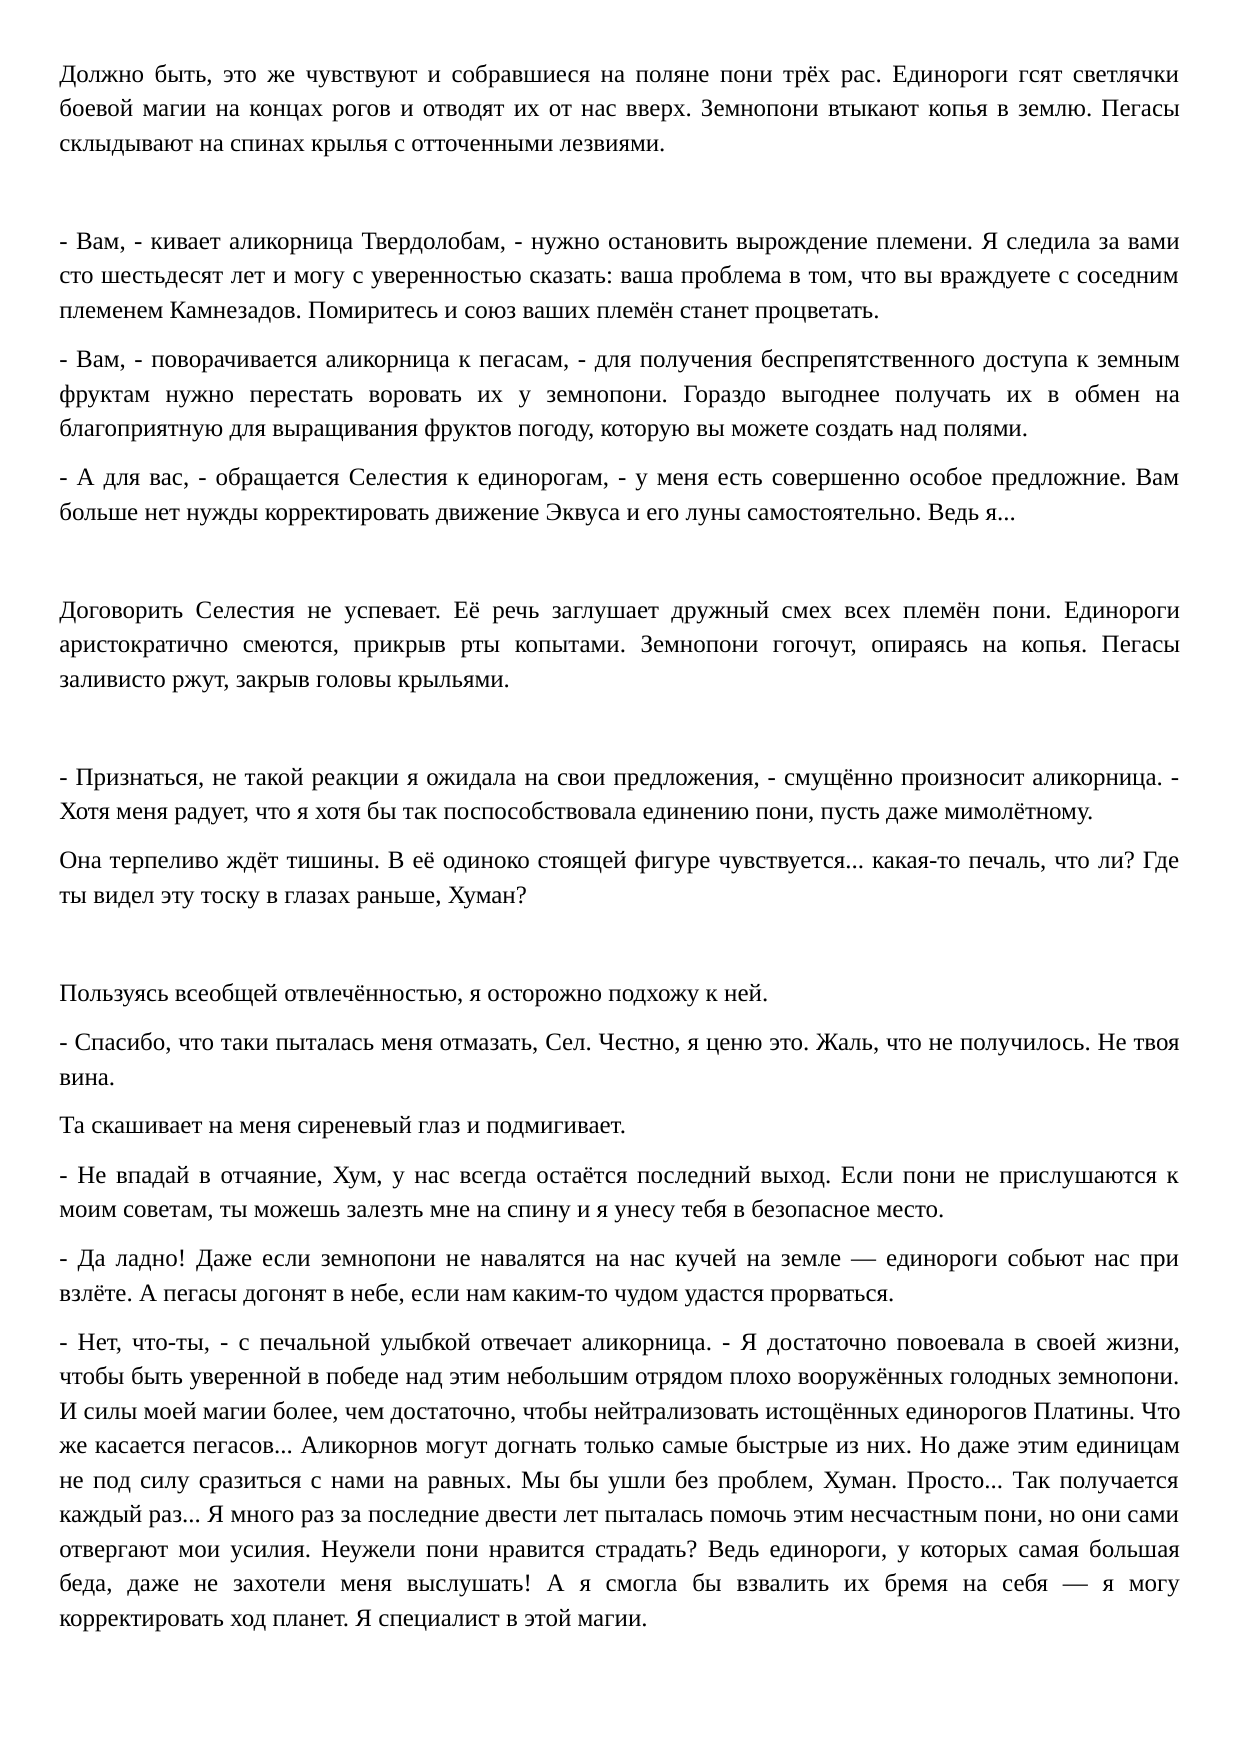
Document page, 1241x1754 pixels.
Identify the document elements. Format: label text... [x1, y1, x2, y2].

text - Спасибо, что таки пыталась меня отмазать, Сел. Честно, я ценю это. Жаль, что не получилось. Не твоя вина. [59, 1027, 1181, 1090]
text Та скашивает на меня сиреневый глаз и подмигивает. [59, 1111, 1181, 1139]
text Она терпеливо ждёт тишины. В её одиноко стоящей фигуре чувствуется... какая-то печаль, что ли? Где ты видел эту тоску в глазах раньше, Хуман? [59, 845, 1181, 909]
text - Да ладно! Даже если земнопони не навалятся на нас кучей на земле — единороги собьют нас при взлёте. А пегасы догонят в небе, если нам каким-то чудом удастся прорваться. [59, 1243, 1181, 1306]
text - Вам, - поворачивается аликорница к пегасам, - для получения беспрепятственного доступа к земным фруктам нужно перестать воровать их у земнопони. Гораздо выгоднее получать их в обмен на благоприятную для выращивания фруктов погоду, которую вы можете создать над полями. [59, 344, 1181, 442]
text - Вам, - кивает аликорница Твердолобам, - нужно остановить вырождение племени. Я следила за вами сто шестьдесят лет и могу с уверенностью сказать: ваша проблема в том, что вы враждуете с соседним племенем Камнезадов. Помиритесь и союз ваших племён станет процветать. [59, 226, 1181, 324]
text - Признаться, не такой реакции я ожидала на свои предложения, - смущённо произносит аликорница. - Хотя меня радует, что я хотя бы так поспособствовала единению пони, пусть даже мимолётному. [59, 762, 1181, 825]
text - А для вас, - обращается Селестия к единорогам, - у меня есть совершенно особое предложние. Вам больше нет нужды корректировать движение Эквуса и его луны самостоятельно. Ведь я... [59, 462, 1181, 525]
text - Нет, что-ты, - с печальной улыбкой отвечает аликорница. - Я достаточно повоевала в своей жизни, чтобы быть уверенной в победе над этим небольшим отрядом плохо вооружённых голодных земнопони. И силы моей магии более, чем достаточно, чтобы нейтрализовать истощённых единорогов Платины. Что же касается пегасов... Аликорнов могут догнать только самые быстрые из них. Но даже этим единицам не под силу сразиться с нами на равных. Мы бы ушли без проблем, Хуман. Просто... Так получается каждый раз... Я много раз за последние двести лет пыталась помочь этим несчастным пони, но они сами отвергают мои усилия. Неужели пони нравится страдать? Ведь единороги, у которых самая большая беда, даже не захотели меня выслушать! А я смогла бы взвалить их бремя на себя — я могу корректировать ход планет. Я специалист в этой магии. [59, 1327, 1181, 1631]
text - Не впадай в отчаяние, Хум, у нас всегда остаётся последний выход. Если пони не прислушаются к моим советам, ты можешь залезть мне на спину и я унесу тебя в безопасное место. [59, 1160, 1181, 1223]
text Пользуясь всеобщей отвлечённостью, я осторожно подхожу к ней. [59, 978, 1181, 1007]
text Должно быть, это же чувствуют и собравшиеся на поляне пони трёх рас. Единороги гсят светлячки боевой магии на концах рогов и отводят их от нас вверх. Земнопони втыкают копья в землю. Пегасы склыдывают на спинах крылья с отточенными лезвиями. [59, 59, 1181, 157]
text Договорить Селестия не успевает. Её речь заглушает дружный смех всех племён пони. Единороги аристократично смеются, прикрыв рты копытами. Земнопони гогочут, опираясь на копья. Пегасы заливисто ржут, закрыв головы крыльями. [59, 595, 1181, 692]
